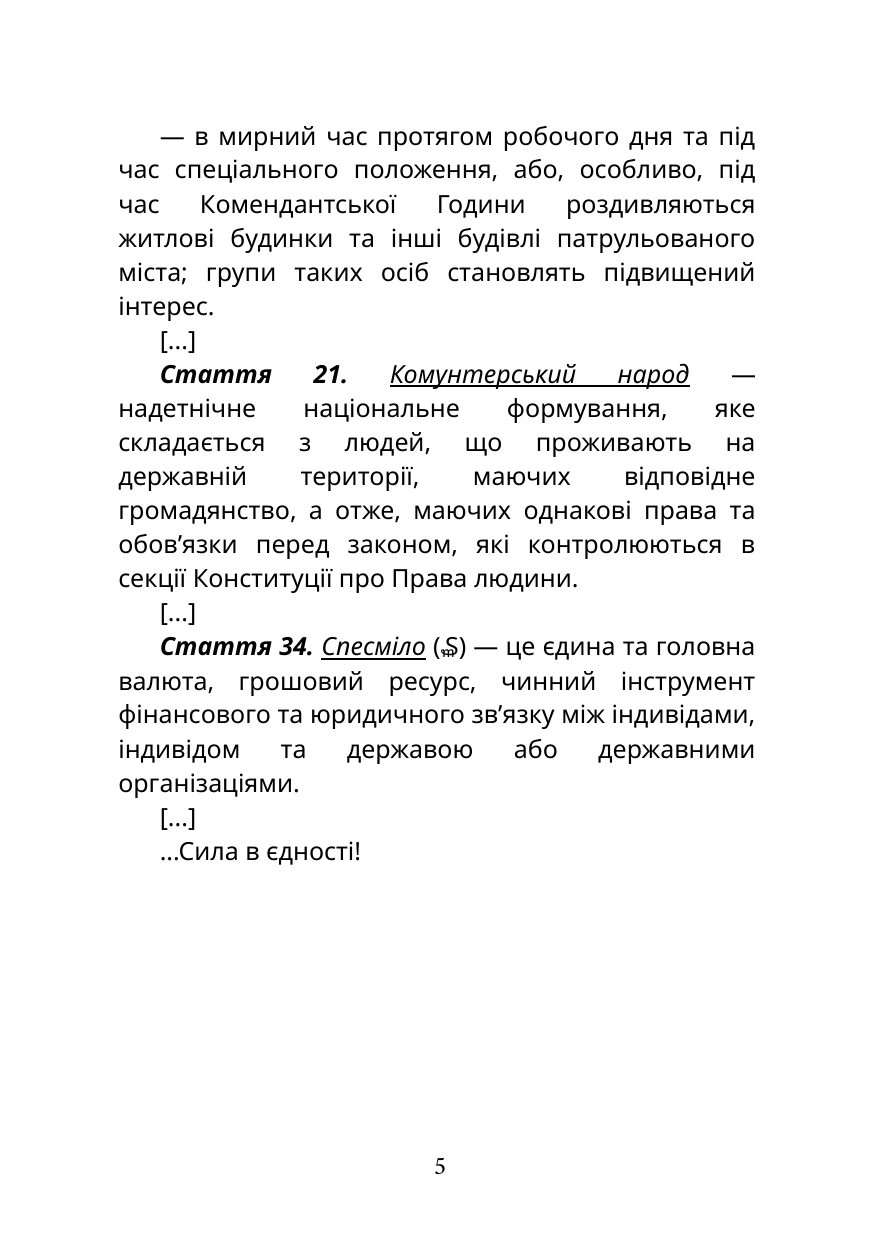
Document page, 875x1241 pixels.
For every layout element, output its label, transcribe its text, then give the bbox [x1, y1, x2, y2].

text — в мирний час протягом робочого дня та під час спеціального положення, або, особливо, під час Комендантської Години роздивляються житлові будинки та інші будівлі патрульованого міста; групи таких осіб становлять підвищений інтерес. [118, 118, 756, 322]
text [...] [118, 799, 756, 833]
text [...] [118, 595, 756, 629]
text Стаття 34. Спесміло (₷) — це єдина та головна валюта, грошовий ресурс, чинний інструмент фінансового та юридичного зв’язку між індивідами, індивідом та державою або державними організаціями. [118, 629, 756, 799]
text [...] [118, 322, 756, 357]
text ...Сила в єдності! [118, 833, 756, 867]
text Стаття 21. Комунтерський народ — надетнічне національне формування, яке складається з людей, що проживають на державній території, маючих відповідне громадянство, а отже, маючих однакові права та обов’язки перед законом, які контролюються в секції Конституції про Права людини. [118, 357, 756, 595]
